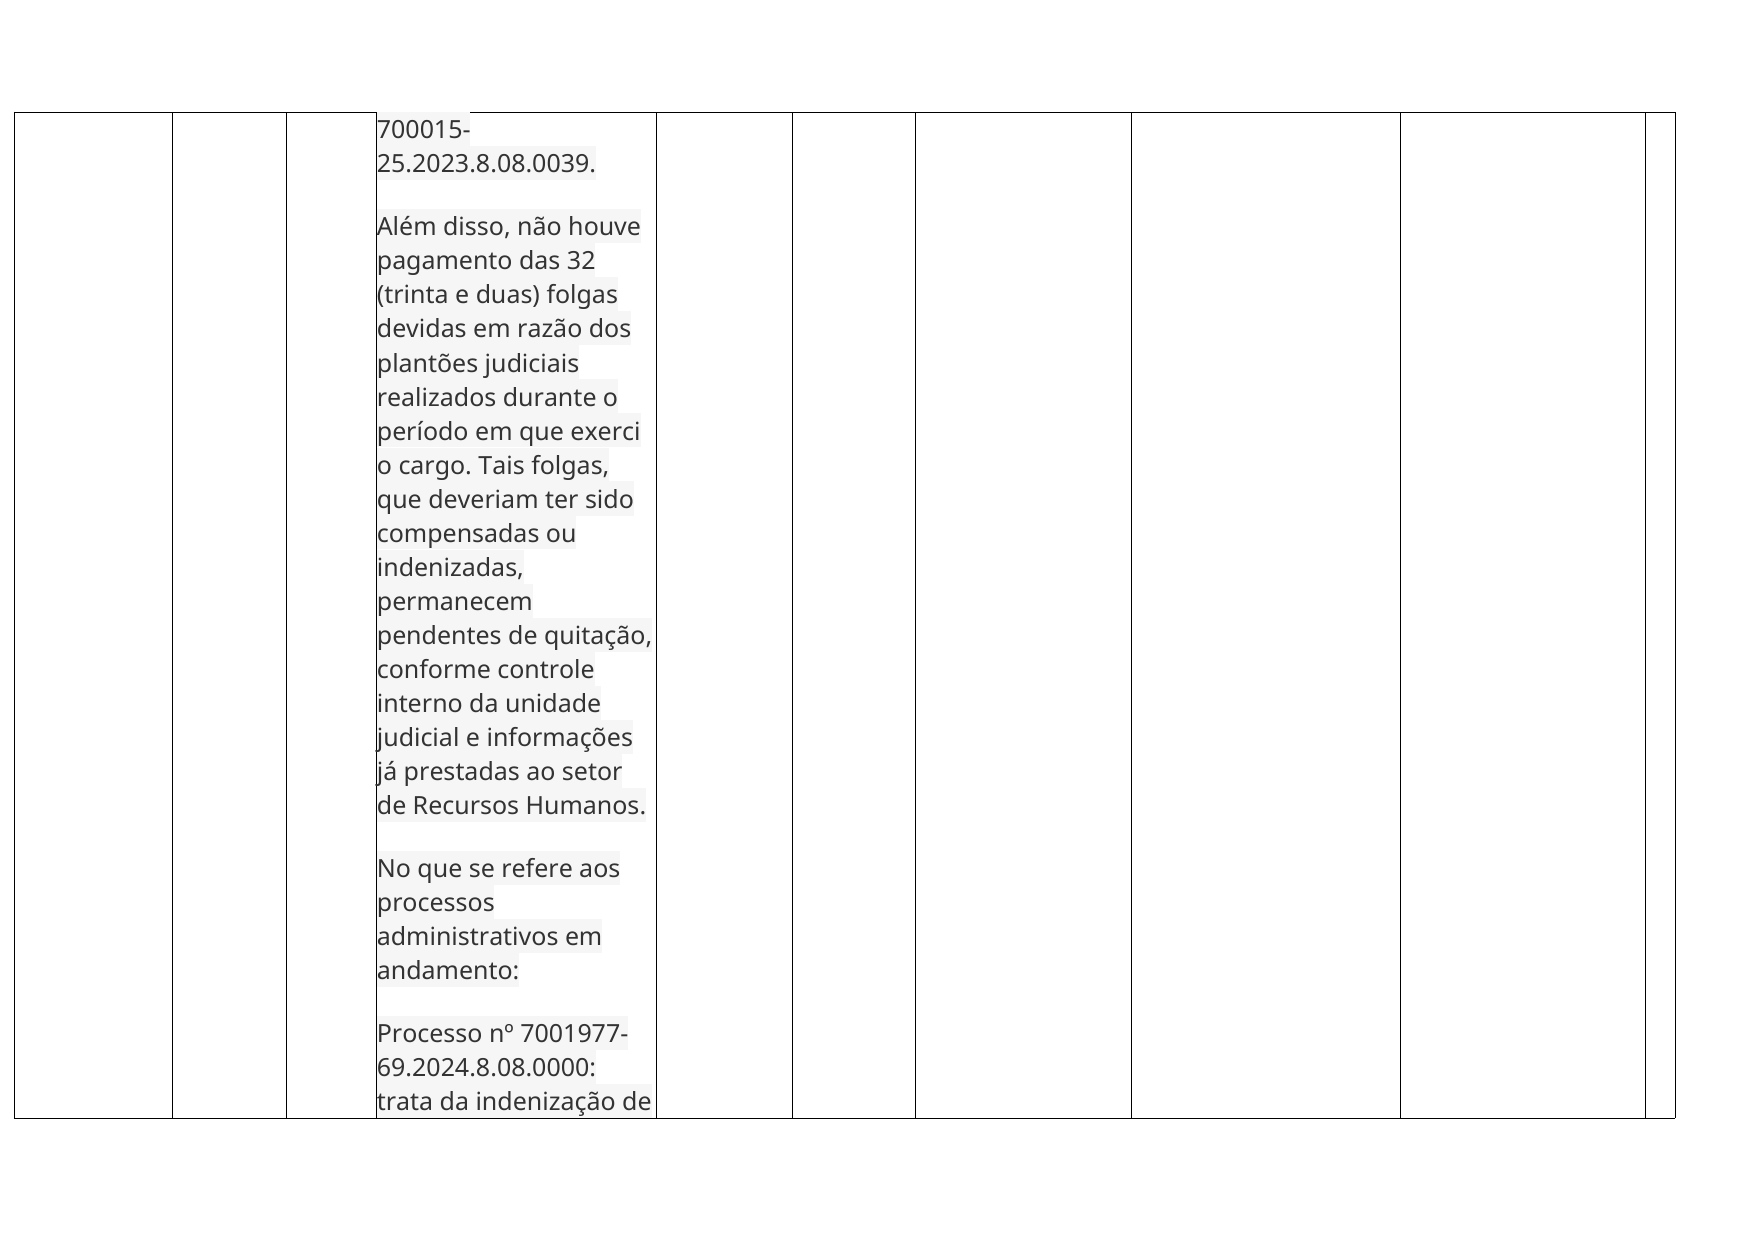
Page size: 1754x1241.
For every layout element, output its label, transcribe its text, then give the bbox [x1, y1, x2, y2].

table_cell [657, 113, 792, 1118]
table_cell [916, 113, 1131, 1118]
table_cell [15, 113, 172, 1118]
table_cell [1646, 113, 1675, 1118]
table_cell [287, 113, 376, 1118]
table_cell [793, 113, 915, 1118]
table_cell [1132, 113, 1400, 1118]
table_cell 700015-25.2023.8.08.0039. Além disso, não houve pagamento das 32 (trinta e duas) folgas devidas em razão dos plantões judiciais realizados durante o período em que exerci o cargo. Tais folgas, que deveriam ter sido compensadas ou indenizadas, permanecem pendentes de quitação, conforme controle interno da unidade judicial e informações já prestadas ao setor de Recursos Humanos. No que se refere aos processos administrativos em andamento: Processo nº 7001977-69.2024.8.08.0000: trata da indenização de [377, 113, 656, 1118]
table_cell [173, 113, 286, 1118]
table_cell [1676, 112, 1745, 1118]
table_cell [1401, 113, 1645, 1118]
